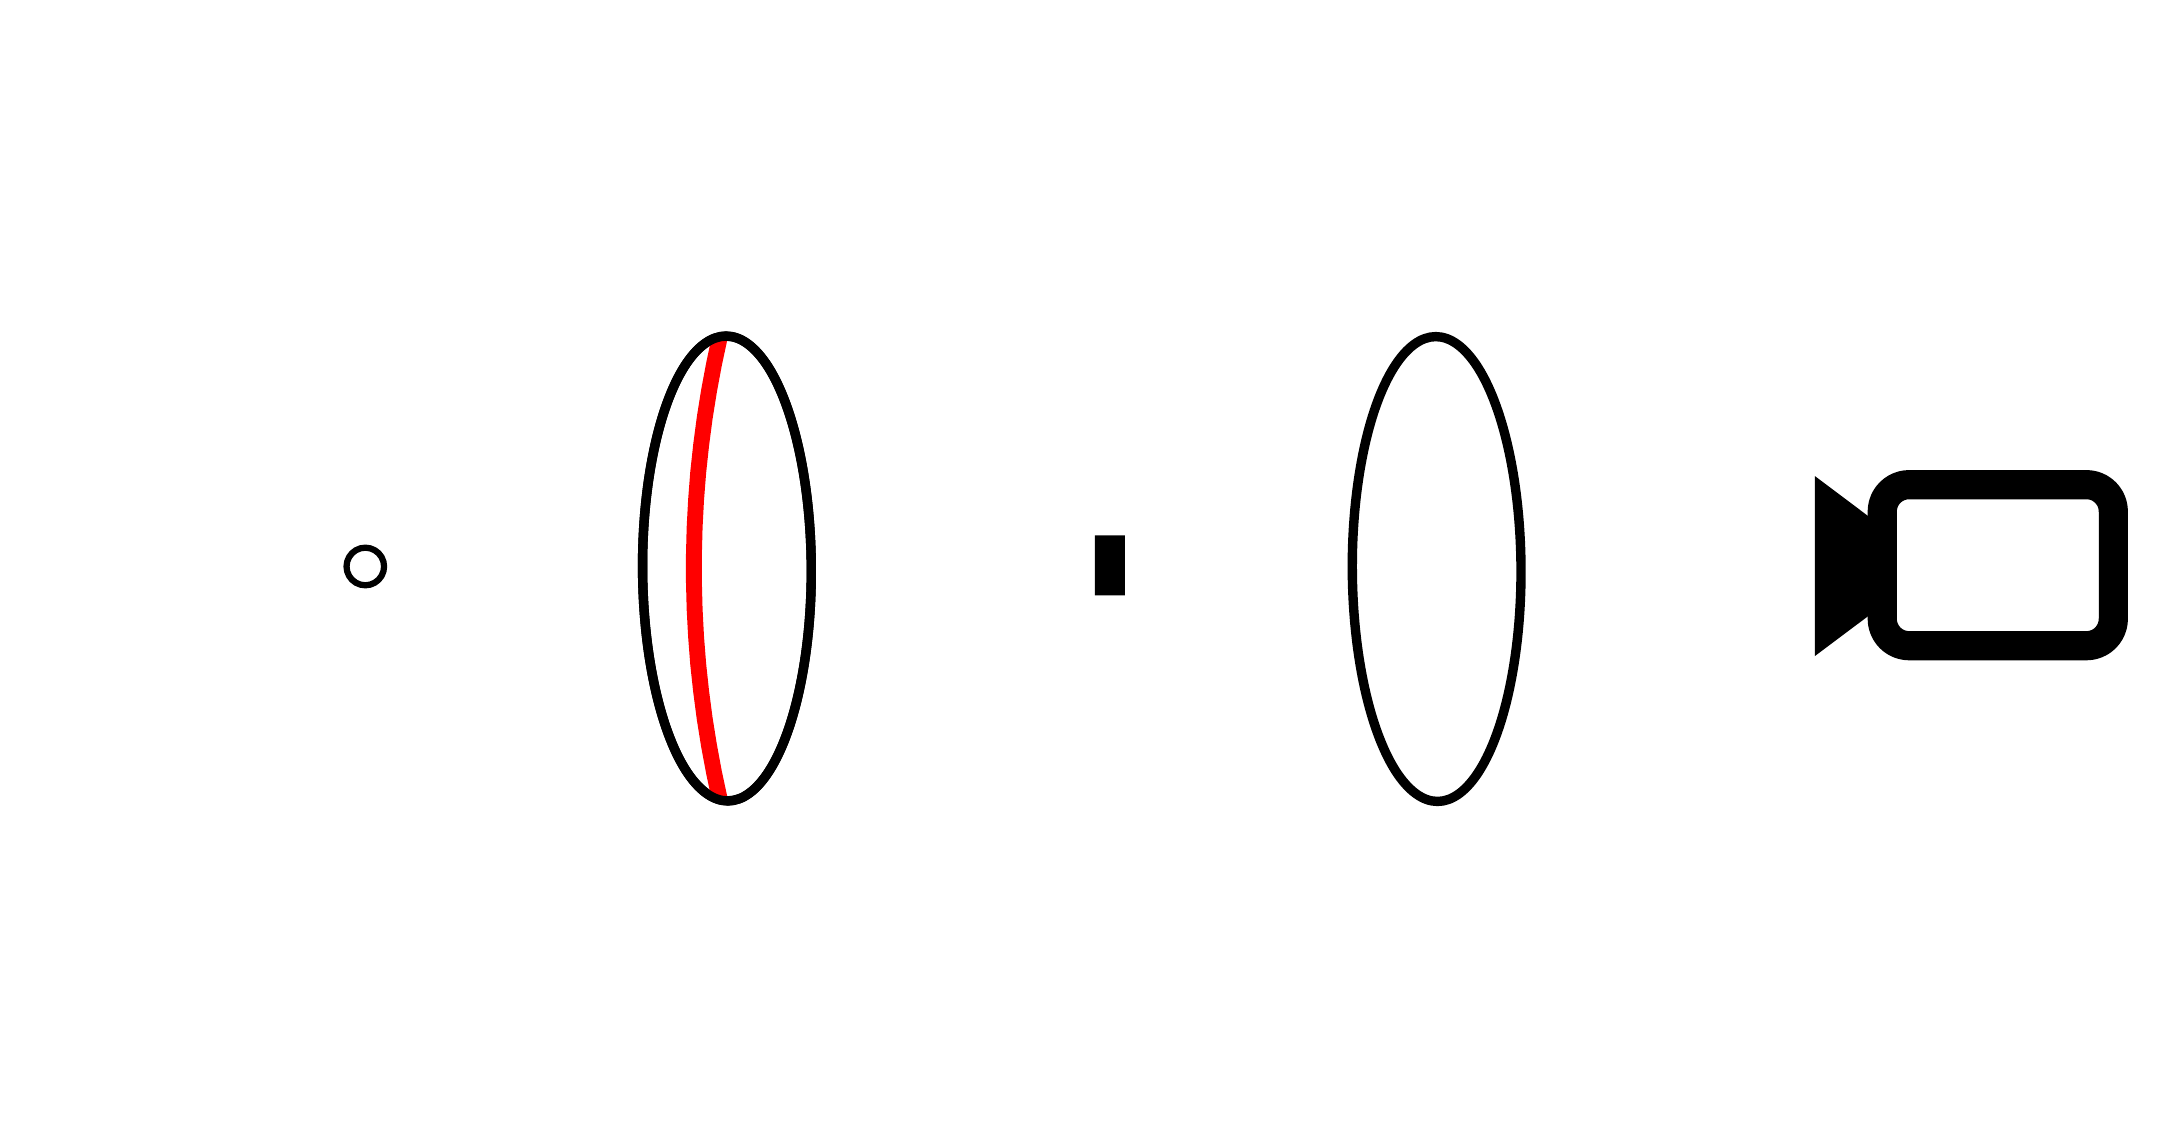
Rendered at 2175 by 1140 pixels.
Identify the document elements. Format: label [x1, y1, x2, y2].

text_box [1814, 476, 1875, 657]
text_box [1094, 535, 1125, 596]
text_box [648, 341, 806, 796]
text_box [1352, 336, 1522, 802]
text_box [1882, 484, 2114, 646]
